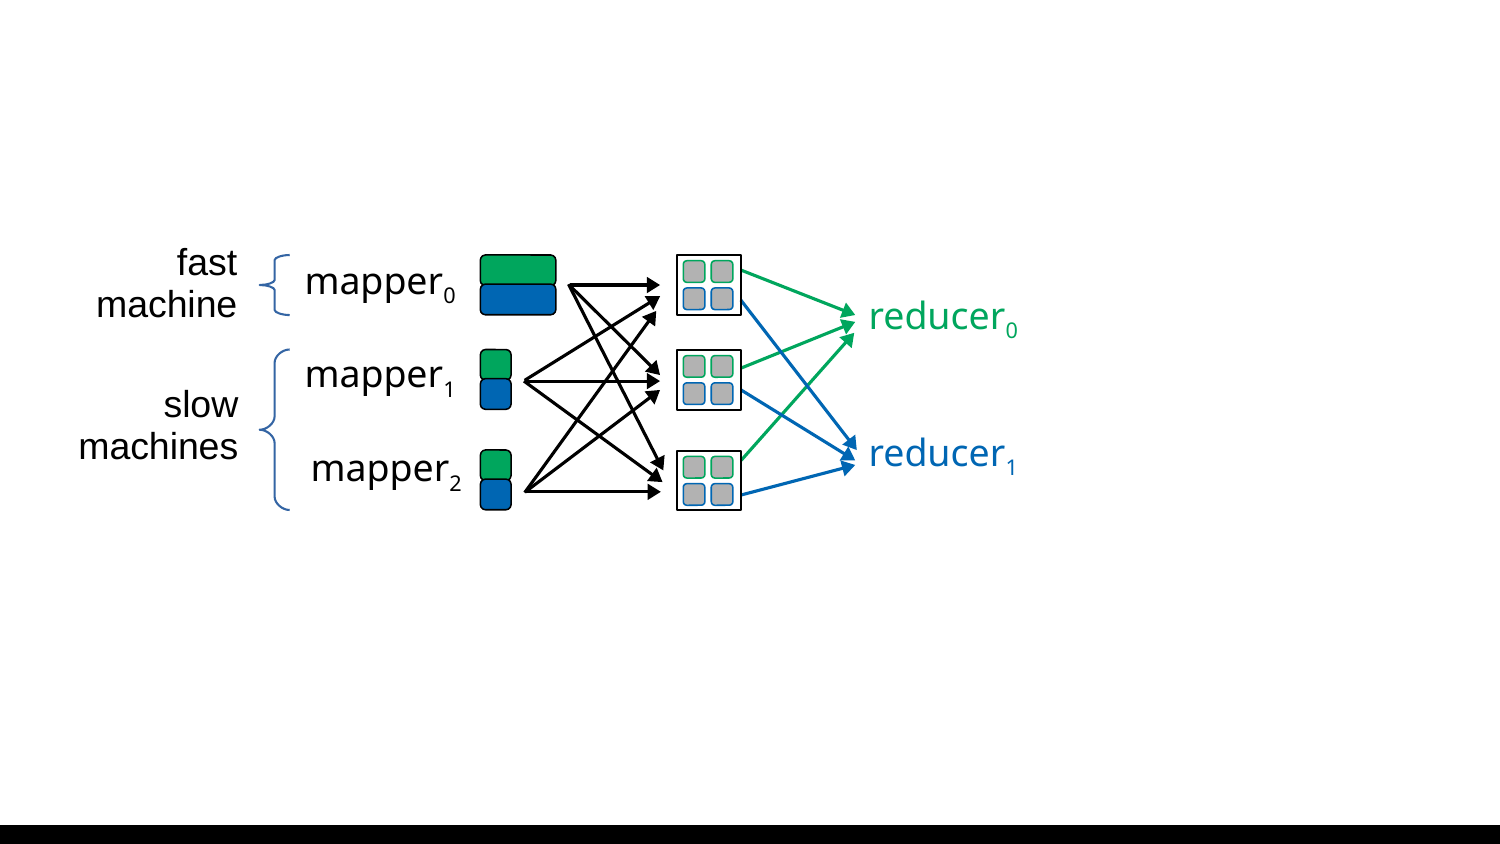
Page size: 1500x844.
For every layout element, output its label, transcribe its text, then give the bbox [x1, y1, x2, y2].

text_box [683, 355, 705, 378]
text_box [683, 287, 705, 310]
text_box fast machine [81, 233, 253, 333]
text_box [711, 456, 733, 479]
text_box mapper2 [295, 429, 481, 494]
text_box [711, 287, 733, 310]
text_box reducer0 [853, 276, 1039, 342]
text_box [683, 260, 705, 283]
text_box [683, 483, 705, 506]
text_box slow machines [63, 375, 254, 475]
text_box reducer1 [853, 413, 1039, 479]
text_box [480, 449, 512, 510]
text_box [480, 349, 512, 410]
text_box [683, 456, 705, 479]
text_box [480, 254, 556, 315]
text_box mapper0 [289, 241, 475, 307]
text_box [683, 382, 705, 405]
text_box [711, 355, 733, 378]
text_box [711, 260, 733, 283]
text_box [711, 382, 733, 405]
text_box [711, 483, 733, 506]
text_box mapper1 [289, 335, 475, 400]
